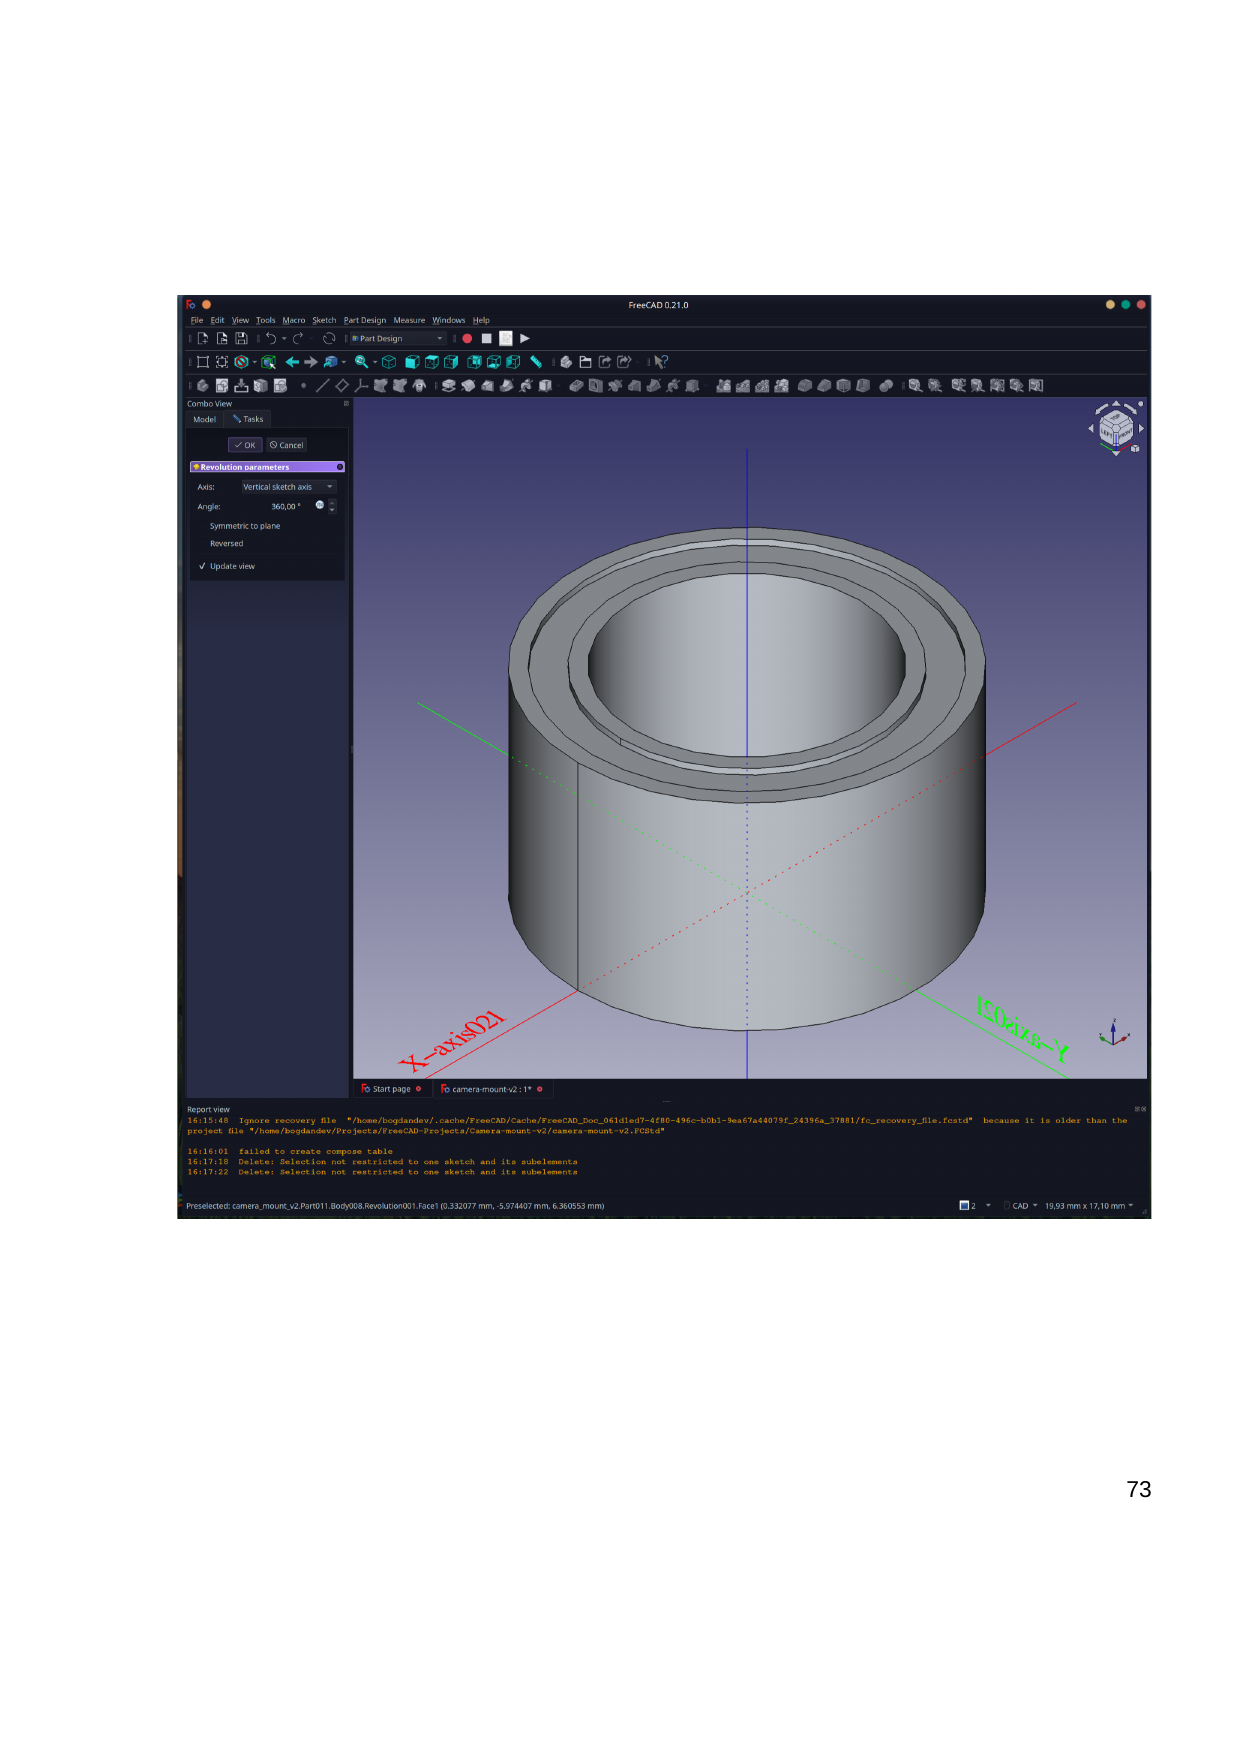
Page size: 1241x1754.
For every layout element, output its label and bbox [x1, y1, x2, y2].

picture [177, 295, 1152, 1219]
